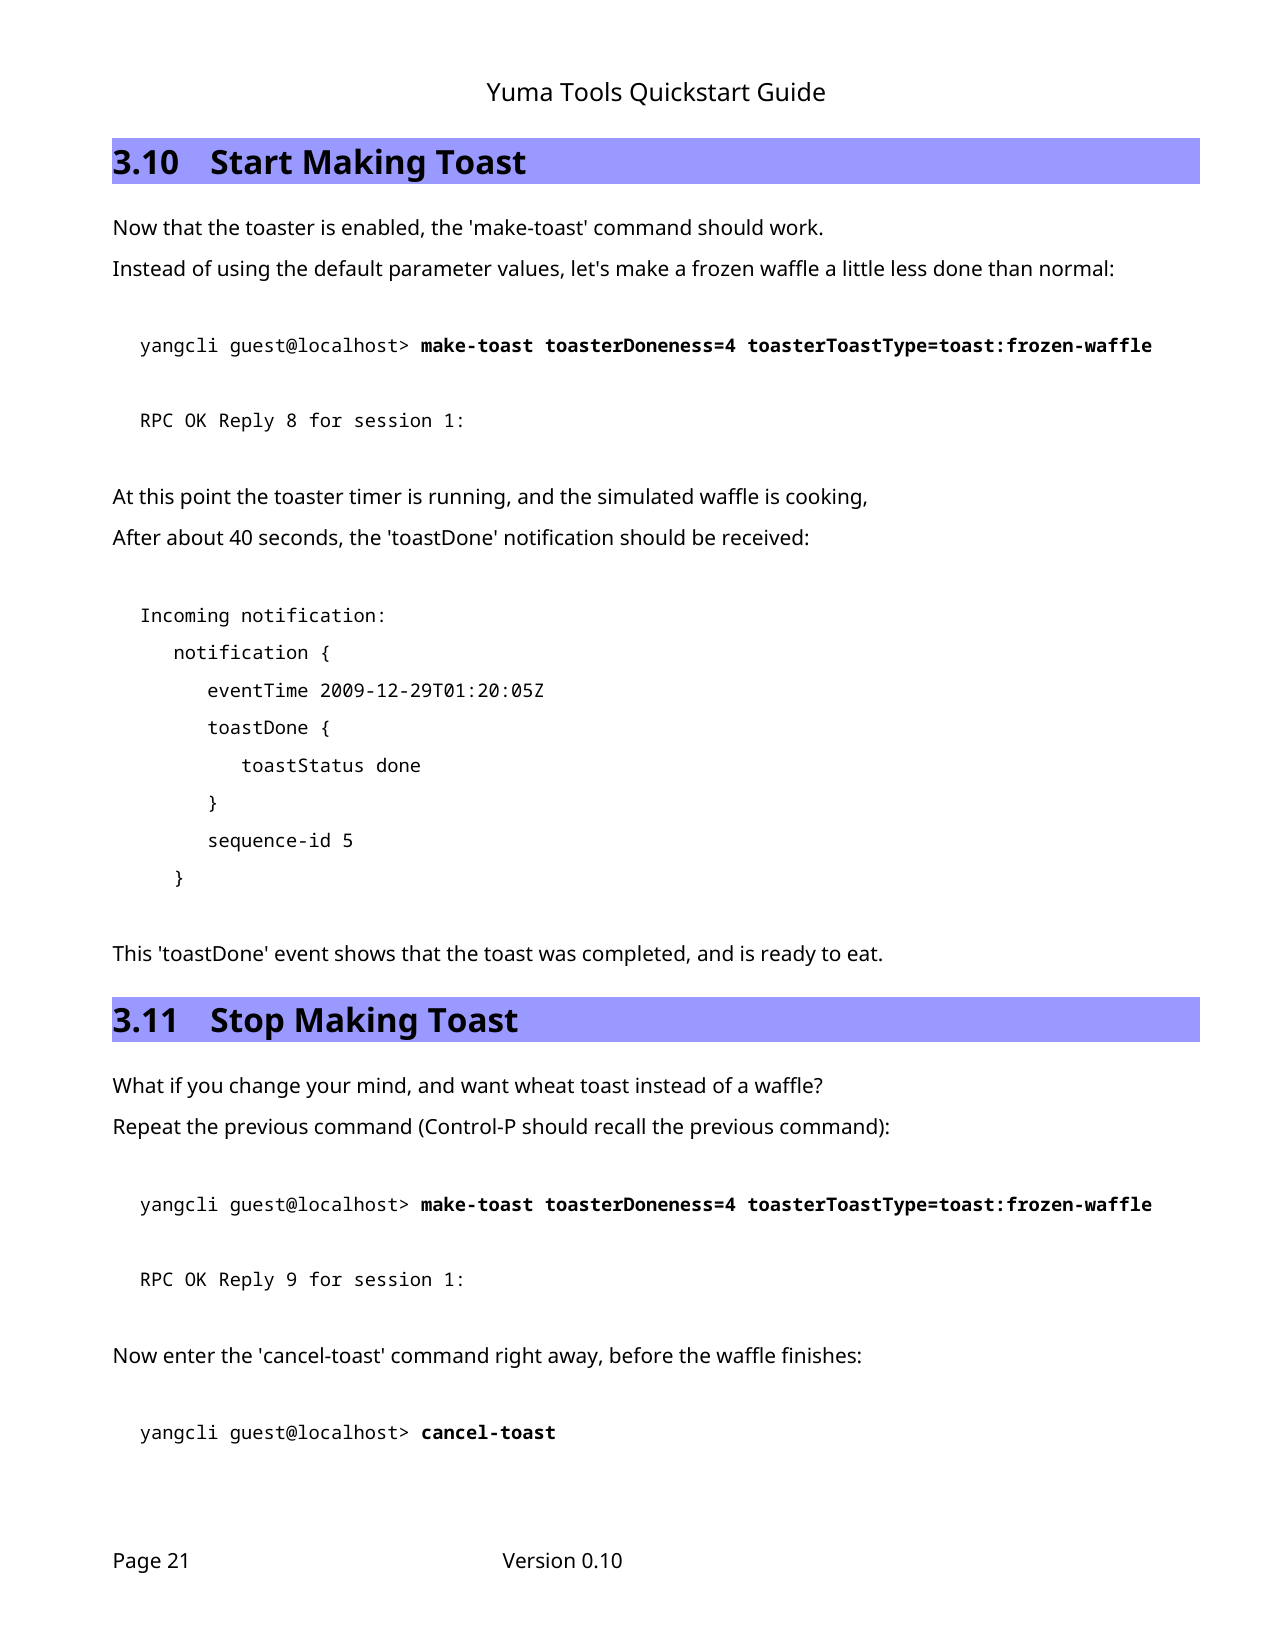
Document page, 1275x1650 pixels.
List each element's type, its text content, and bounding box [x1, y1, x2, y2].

text toastDone { [139, 714, 1200, 740]
text notification { [139, 639, 1200, 665]
text Instead of using the default parameter values, let's make a frozen waffle a little less done than normal: [112, 254, 1200, 282]
text Now that the toaster is enabled, the 'make-toast' command should work. [112, 213, 1200, 242]
text } [139, 789, 1200, 815]
text yangcli guest@localhost> make-toast toasterDoneness=4 toasterToastType=toast:frozen-waffle [139, 332, 1200, 358]
text RPC OK Reply 8 for session 1: [139, 407, 1200, 433]
subtitle Stop Making Toast [112, 997, 1200, 1042]
text eventTime 2009-12-29T01:20:05Z [139, 677, 1200, 702]
text This 'toastDone' event shows that the toast was completed, and is ready to eat. [112, 939, 1200, 968]
text At this point the toaster timer is running, and the simulated waffle is cooking, [112, 482, 1200, 511]
text Now enter the 'cancel-toast' command right away, before the waffle finishes: [112, 1341, 1200, 1369]
subtitle Start Making Toast [112, 138, 1200, 184]
text yangcli guest@localhost> cancel-toast [139, 1419, 1200, 1445]
text toastStatus done [139, 752, 1200, 777]
text Incoming notification: [139, 602, 1200, 627]
text } [139, 864, 1200, 890]
text What if you change your mind, and want wheat toast instead of a waffle? [112, 1072, 1200, 1100]
text Repeat the previous command (Control-P should recall the previous command): [112, 1112, 1200, 1141]
text yangcli guest@localhost> make-toast toasterDoneness=4 toasterToastType=toast:frozen-waffle [139, 1191, 1200, 1216]
text After about 40 seconds, the 'toastDone' notification should be received: [112, 523, 1200, 552]
text sequence-id 5 [139, 827, 1200, 852]
text RPC OK Reply 9 for session 1: [139, 1266, 1200, 1291]
